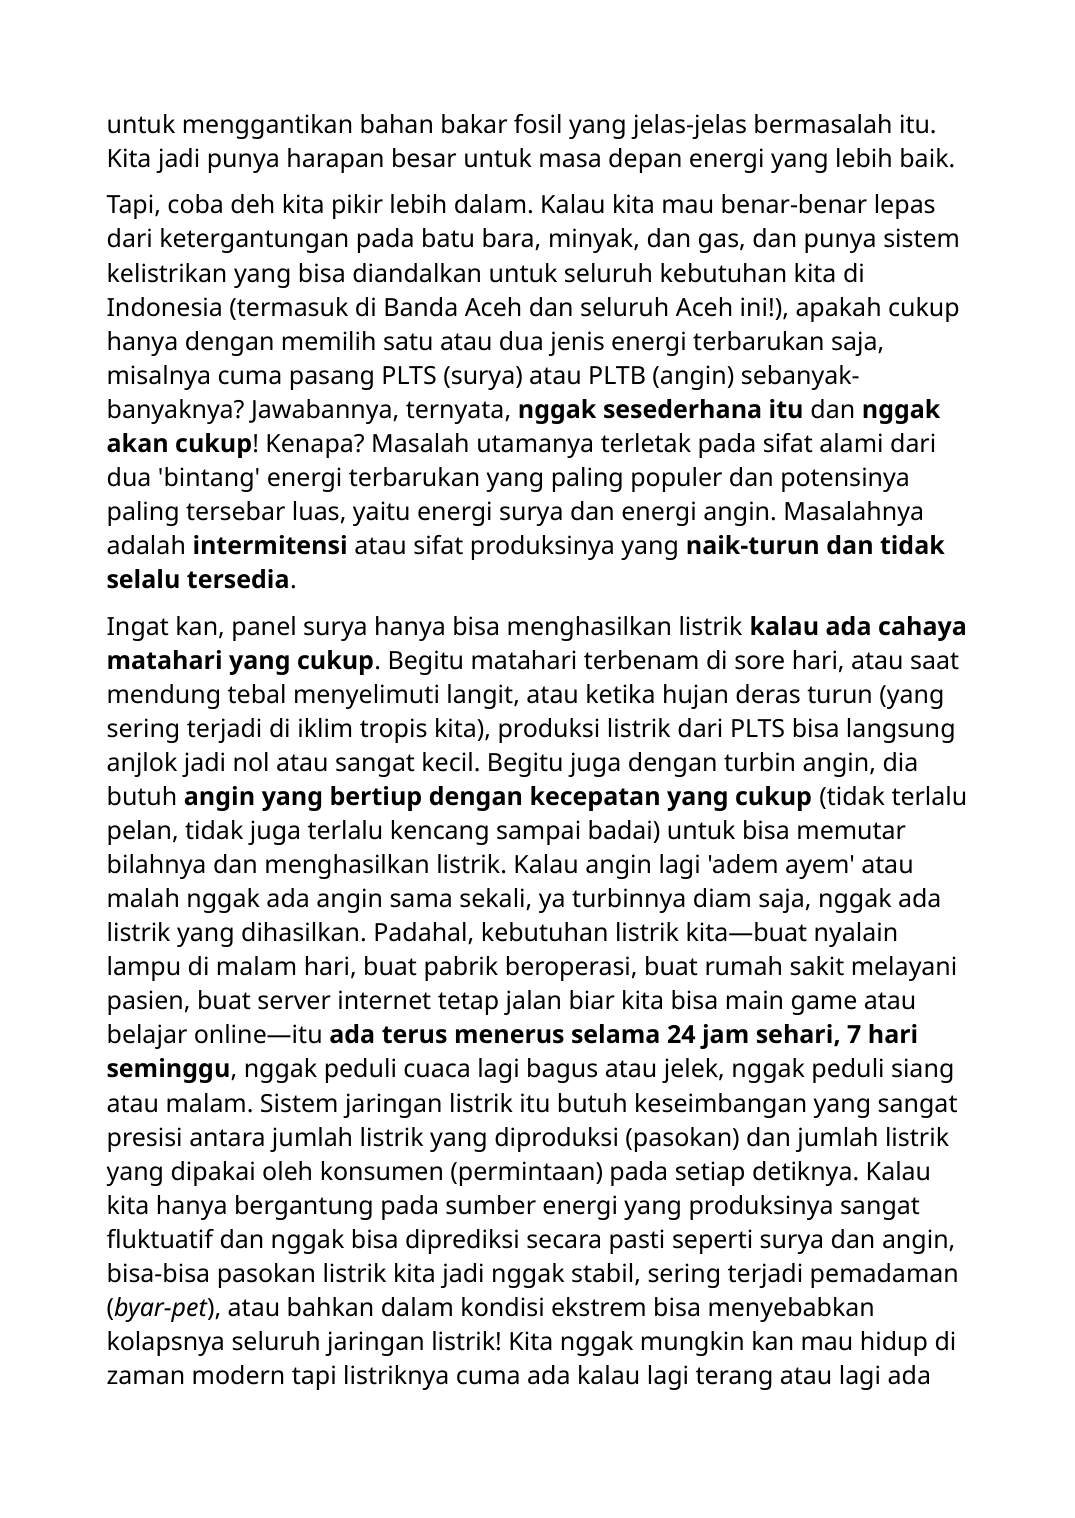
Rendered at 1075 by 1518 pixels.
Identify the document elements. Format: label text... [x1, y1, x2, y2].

text Ingat kan, panel surya hanya bisa menghasilkan listrik kalau ada cahaya matahari yang cukup. Begitu matahari terbenam di sore hari, atau saat mendung tebal menyelimuti langit, atau ketika hujan deras turun (yang sering terjadi di iklim tropis kita), produksi listrik dari PLTS bisa langsung anjlok jadi nol atau sangat kecil. Begitu juga dengan turbin angin, dia butuh angin yang bertiup dengan kecepatan yang cukup (tidak terlalu pelan, tidak juga terlalu kencang sampai badai) untuk bisa memutar bilahnya dan menghasilkan listrik. Kalau angin lagi 'adem ayem' atau malah nggak ada angin sama sekali, ya turbinnya diam saja, nggak ada listrik yang dihasilkan. Padahal, kebutuhan listrik kita—buat nyalain lampu di malam hari, buat pabrik beroperasi, buat rumah sakit melayani pasien, buat server internet tetap jalan biar kita bisa main game atau belajar online—itu ada terus menerus selama 24 jam sehari, 7 hari seminggu, nggak peduli cuaca lagi bagus atau jelek, nggak peduli siang atau malam. Sistem jaringan listrik itu butuh keseimbangan yang sangat presisi antara jumlah listrik yang diproduksi (pasokan) dan jumlah listrik yang dipakai oleh konsumen (permintaan) pada setiap detiknya. Kalau kita hanya bergantung pada sumber energi yang produksinya sangat fluktuatif dan nggak bisa diprediksi secara pasti seperti surya dan angin, bisa-bisa pasokan listrik kita jadi nggak stabil, sering terjadi pemadaman (byar-pet), atau bahkan dalam kondisi ekstrem bisa menyebabkan kolapsnya seluruh jaringan listrik! Kita nggak mungkin kan mau hidup di zaman modern tapi listriknya cuma ada kalau lagi terang atau lagi ada [106, 608, 968, 1392]
text untuk menggantikan bahan bakar fosil yang jelas-jelas bermasalah itu. Kita jadi punya harapan besar untuk masa depan energi yang lebih baik. [106, 106, 968, 174]
text Tapi, coba deh kita pikir lebih dalam. Kalau kita mau benar-benar lepas dari ketergantungan pada batu bara, minyak, dan gas, dan punya sistem kelistrikan yang bisa diandalkan untuk seluruh kebutuhan kita di Indonesia (termasuk di Banda Aceh dan seluruh Aceh ini!), apakah cukup hanya dengan memilih satu atau dua jenis energi terbarukan saja, misalnya cuma pasang PLTS (surya) atau PLTB (angin) sebanyak-banyaknya? Jawabannya, ternyata, nggak sesederhana itu dan nggak akan cukup! Kenapa? Masalah utamanya terletak pada sifat alami dari dua 'bintang' energi terbarukan yang paling populer dan potensinya paling tersebar luas, yaitu energi surya dan energi angin. Masalahnya adalah intermitensi atau sifat produksinya yang naik-turun dan tidak selalu tersedia. [106, 187, 968, 596]
